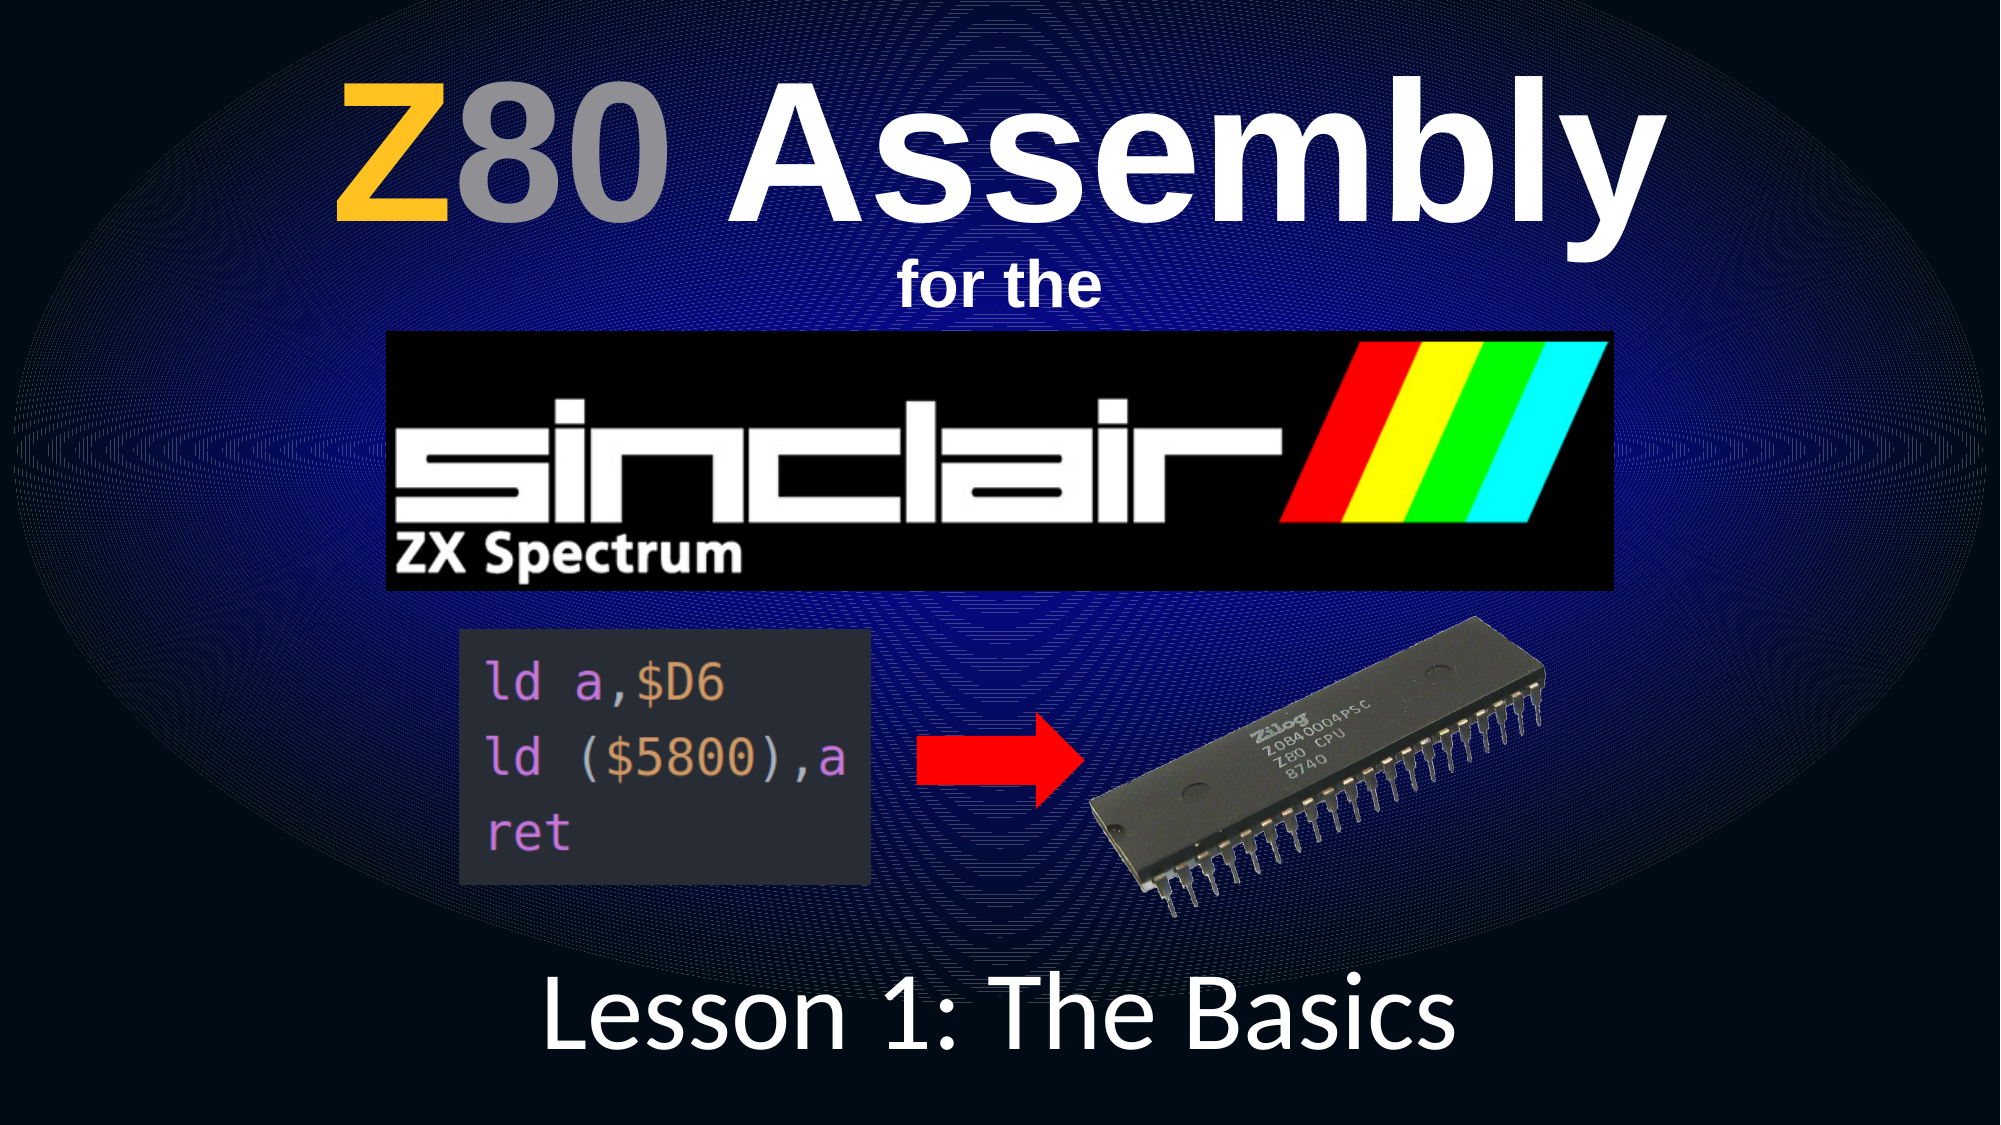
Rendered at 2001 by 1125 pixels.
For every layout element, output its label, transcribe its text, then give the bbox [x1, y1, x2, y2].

picture [386, 331, 1614, 940]
subtitle Lesson 1: The Basics [249, 945, 1750, 1072]
text_box [916, 711, 1073, 810]
text_box Z80 Assembly [316, 32, 1684, 272]
picture [459, 629, 871, 886]
text_box for the [881, 239, 1119, 329]
